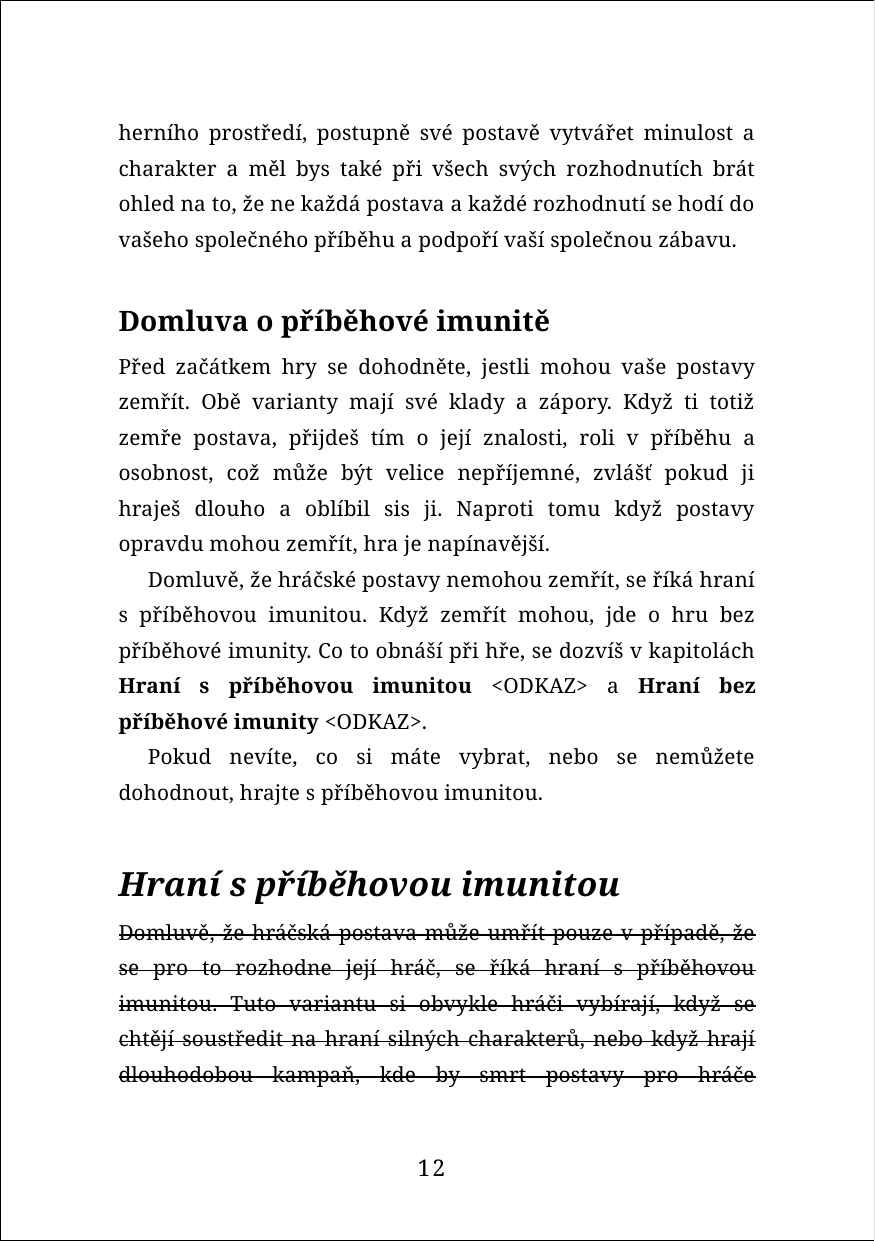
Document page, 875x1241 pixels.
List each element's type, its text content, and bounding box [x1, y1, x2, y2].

subtitle Hraní s příběhovou imunitou [118, 861, 756, 906]
subtitle Domluva o příběhové imunitě [118, 302, 756, 340]
text Před začátkem hry se dohodněte, jestli mohou vaše postavy zemřít. Obě varianty mají své klady a zápory. Když ti totiž zemře postava, přijdeš tím o její znalosti, roli v příběhu a osobnost, což může být velice nepříjemné, zvlášť pokud ji hraješ dlouho a oblíbil sis ji. Naproti tomu když postavy opravdu mohou zemřít, hra je napínavější. Domluvě, že hráčské postavy nemohou zemřít, se říká hraní s příběhovou imunitou. Když zemřít mohou, jde o hru bez příběhové imunity. Co to obnáší při hře, se dozvíš v kapitolách Hraní s příběhovou imunitou <ODKAZ> a Hraní bez příběhové imunity <ODKAZ>. Pokud nevíte, co si máte vybrat, nebo se nemůžete dohodnout, hrajte s příběhovou imunitou. [118, 352, 756, 806]
text herního prostředí, postupně své postavě vytvářet minulost a charakter a měl bys také při všech svých rozhodnutích brát ohled na to, že ne každá postava a každé rozhodnutí se hodí do vašeho společného příběhu a podpoří vaší společnou zábavu. [118, 118, 756, 253]
